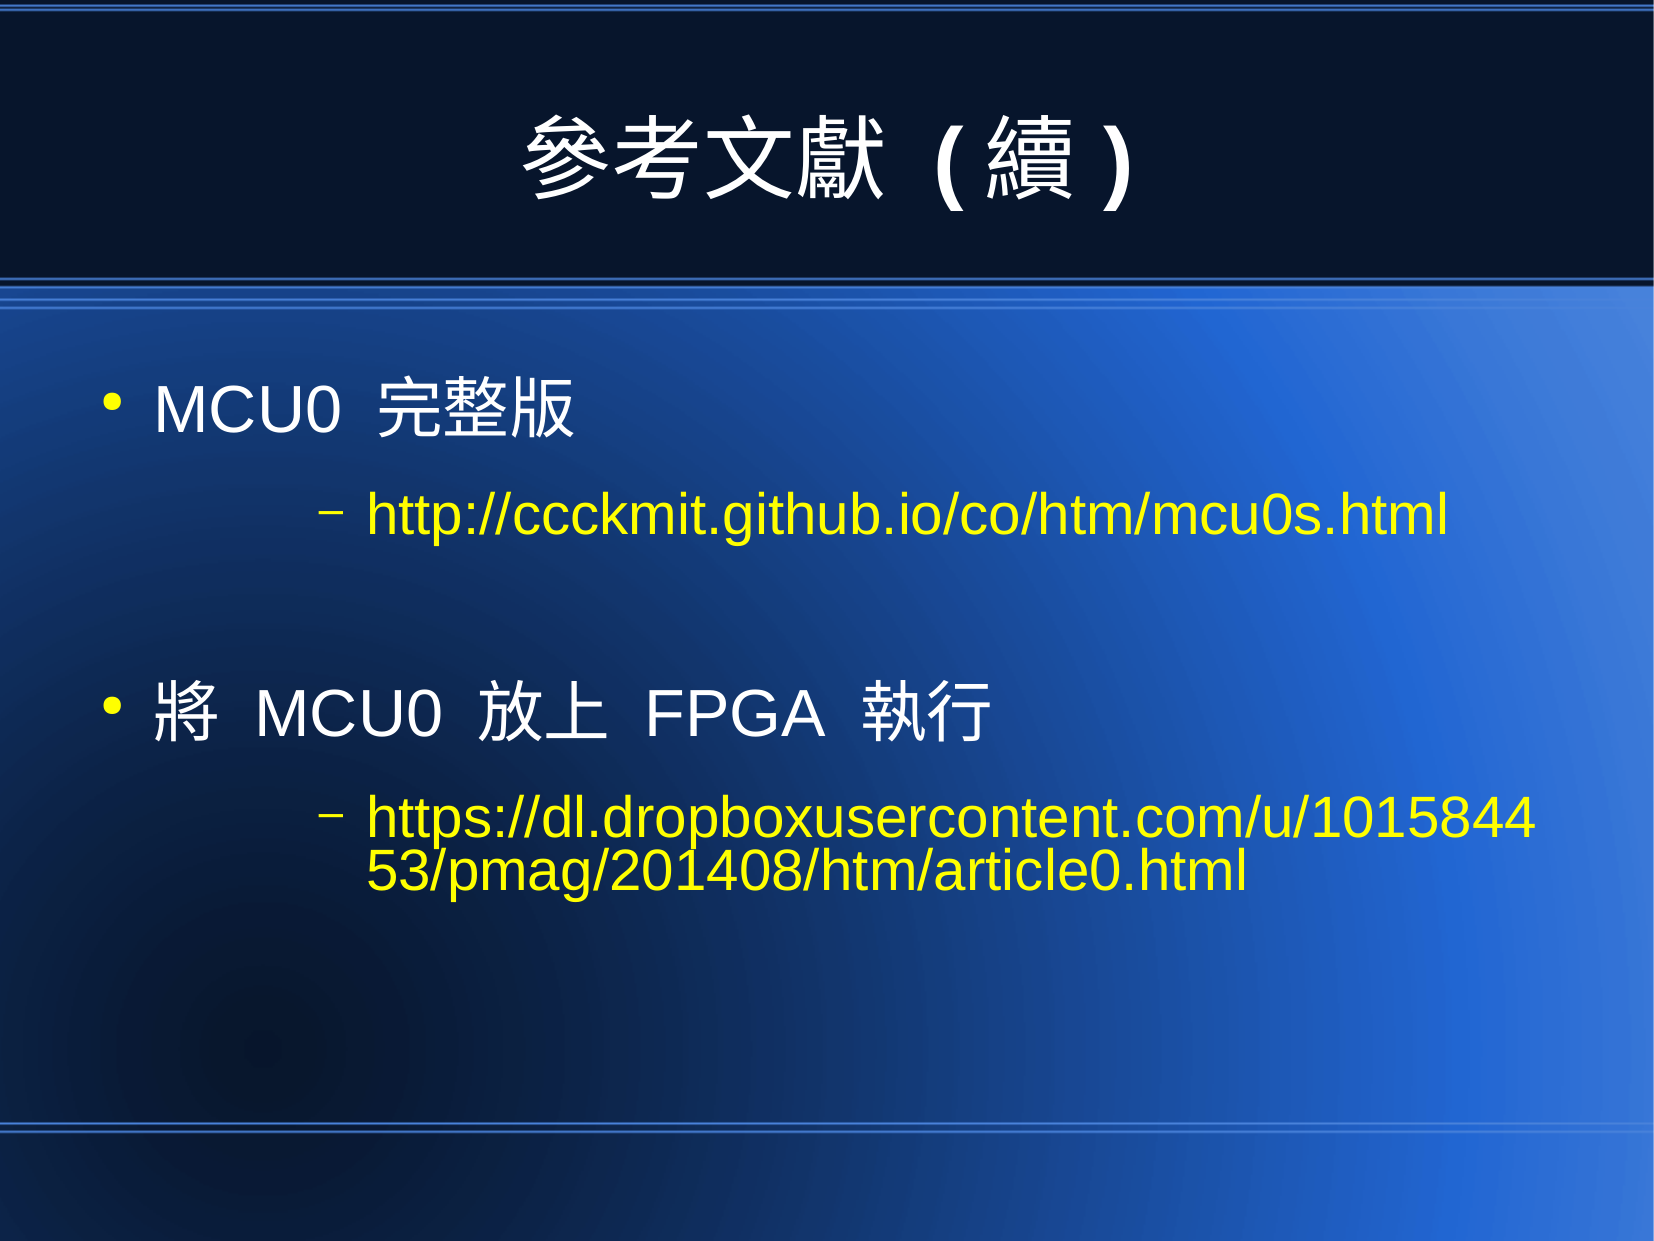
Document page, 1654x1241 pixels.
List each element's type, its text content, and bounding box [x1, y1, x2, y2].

list MCU0 完整版 http://ccckmit.github.io/co/htm/mcu0s.html 將 MCU0 放上 FPGA 執行 https://dl.dropboxusercontent.com/u/101584453/pmag/201408/htm/article0.html [82, 355, 1571, 1075]
title 參考文獻 (續) [82, 49, 1571, 257]
picture [0, 0, 1654, 1241]
